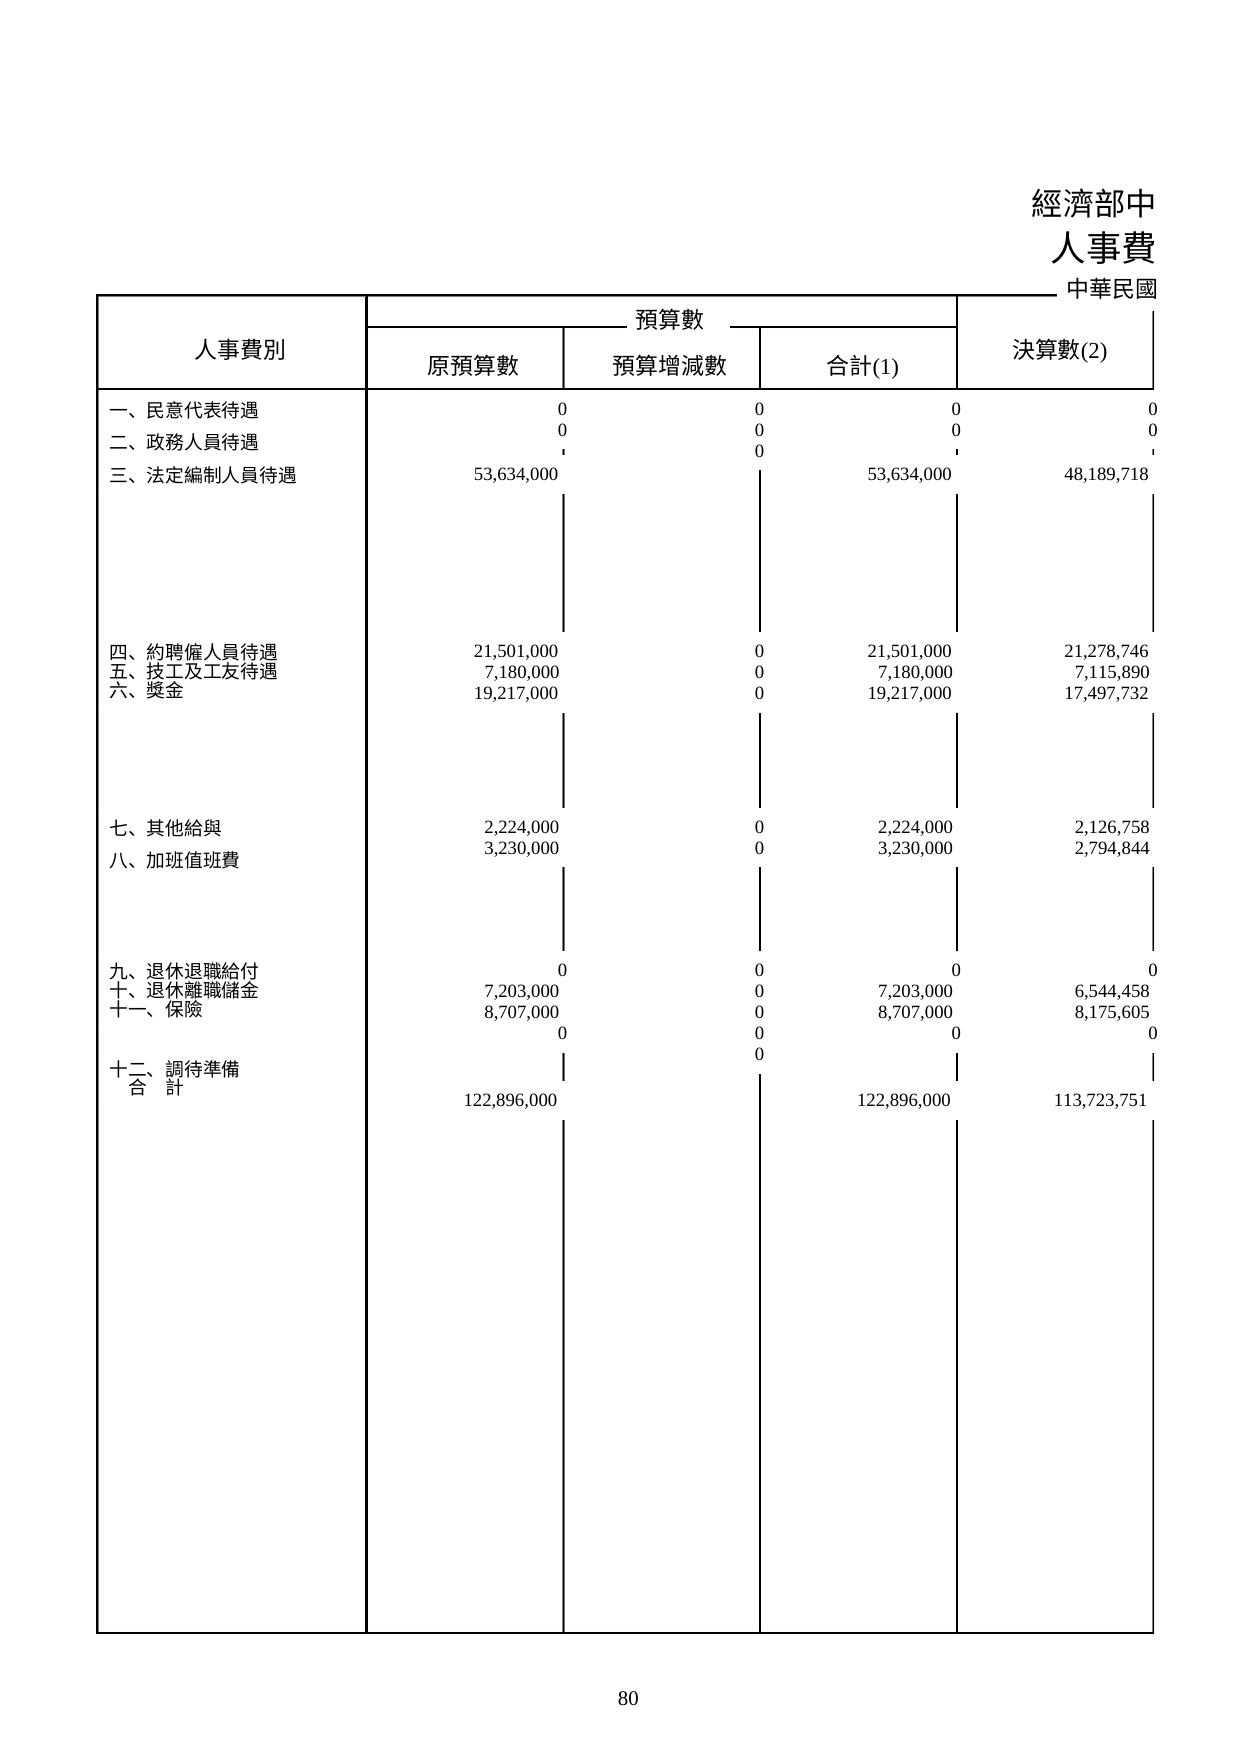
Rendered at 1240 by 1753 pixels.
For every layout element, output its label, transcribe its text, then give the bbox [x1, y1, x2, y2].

text 7,180,000 [878, 662, 972, 683]
text 四、約聘僱人員待遇 [109, 644, 288, 663]
text 0 [754, 1044, 775, 1065]
text 0 [754, 441, 775, 462]
text 19,217,000 [474, 683, 578, 704]
text 8,707,000 [484, 1002, 578, 1023]
text 7,203,000 [878, 981, 972, 1002]
text 2,126,758 [1074, 817, 1169, 838]
text 0 [1148, 1023, 1169, 1044]
text 0 [1148, 420, 1169, 441]
text 6,544,458 [1074, 981, 1169, 1002]
text 預算增減數 [612, 356, 744, 379]
text 3,230,000 [484, 838, 578, 859]
text 0 [558, 960, 578, 981]
text 2,224,000 [484, 817, 578, 838]
text 0 [558, 399, 578, 420]
text 0 [754, 1023, 775, 1044]
text 八、加班值班費 [109, 853, 251, 872]
text 122,896,000 [857, 1090, 972, 1111]
text 53,634,000 [867, 464, 972, 485]
text 經濟部中 [1031, 191, 1186, 222]
text 7,180,000 [484, 662, 578, 683]
text 0 [754, 1002, 775, 1023]
text 0 [1148, 960, 1169, 981]
text 預算數 [636, 310, 721, 333]
text 80 [618, 1689, 652, 1710]
text 七、其他給與 [109, 820, 232, 839]
text 十、退休離職儲金 [109, 982, 269, 1001]
text 六、獎金 [109, 682, 288, 701]
text 21,501,000 [867, 641, 972, 662]
text 0 [1148, 399, 1169, 420]
text 一、民意代表待遇 [109, 402, 269, 421]
text 8,175,605 [1074, 1002, 1169, 1023]
text 17,497,732 [1064, 683, 1169, 704]
text 53,634,000 [474, 464, 578, 485]
text 十一、保險 [109, 1001, 269, 1020]
text 0 [754, 683, 775, 704]
text 合計(1) [826, 356, 924, 379]
text 0 [951, 960, 972, 981]
text 2,224,000 [878, 817, 972, 838]
text 三、法定編制人員待遇 [109, 467, 307, 486]
text 48,189,718 [1064, 464, 1169, 485]
text 原預算數 [427, 356, 536, 379]
text 8,707,000 [878, 1002, 972, 1023]
text 7,115,890 [1074, 662, 1169, 683]
text 2,794,844 [1074, 838, 1169, 859]
text 7,203,000 [484, 981, 578, 1002]
text 0 [754, 838, 775, 859]
text 0 [558, 420, 578, 441]
text 3,230,000 [878, 838, 972, 859]
text 0 [754, 817, 775, 838]
text 十二、調待準備 [109, 1061, 251, 1080]
text 0 [754, 960, 775, 981]
text 0 [951, 420, 972, 441]
text 決算數(2) [1012, 341, 1132, 363]
text 五、技工及工友待遇 [109, 663, 288, 682]
picture [96, 294, 1155, 1634]
text 19,217,000 [867, 683, 972, 704]
text 21,278,746 [1064, 641, 1169, 662]
text 0 [951, 399, 972, 420]
text 21,501,000 [474, 641, 578, 662]
text 0 [754, 981, 775, 1002]
text 0 [754, 662, 775, 683]
text 合 計 [109, 1080, 251, 1098]
text 二、政務人員待遇 [109, 435, 269, 453]
text 0 [558, 1023, 578, 1044]
text 113,723,751 [1053, 1090, 1169, 1111]
text 122,896,000 [463, 1090, 578, 1111]
text 人事費 [1050, 233, 1192, 268]
text 0 [754, 641, 775, 662]
text 人事費別 [194, 341, 303, 363]
text 0 [754, 420, 775, 441]
text 0 [951, 1023, 972, 1044]
text 中華民國 [1066, 279, 1175, 302]
text 九、退休退職給付 [109, 963, 269, 982]
text 0 [754, 399, 775, 420]
